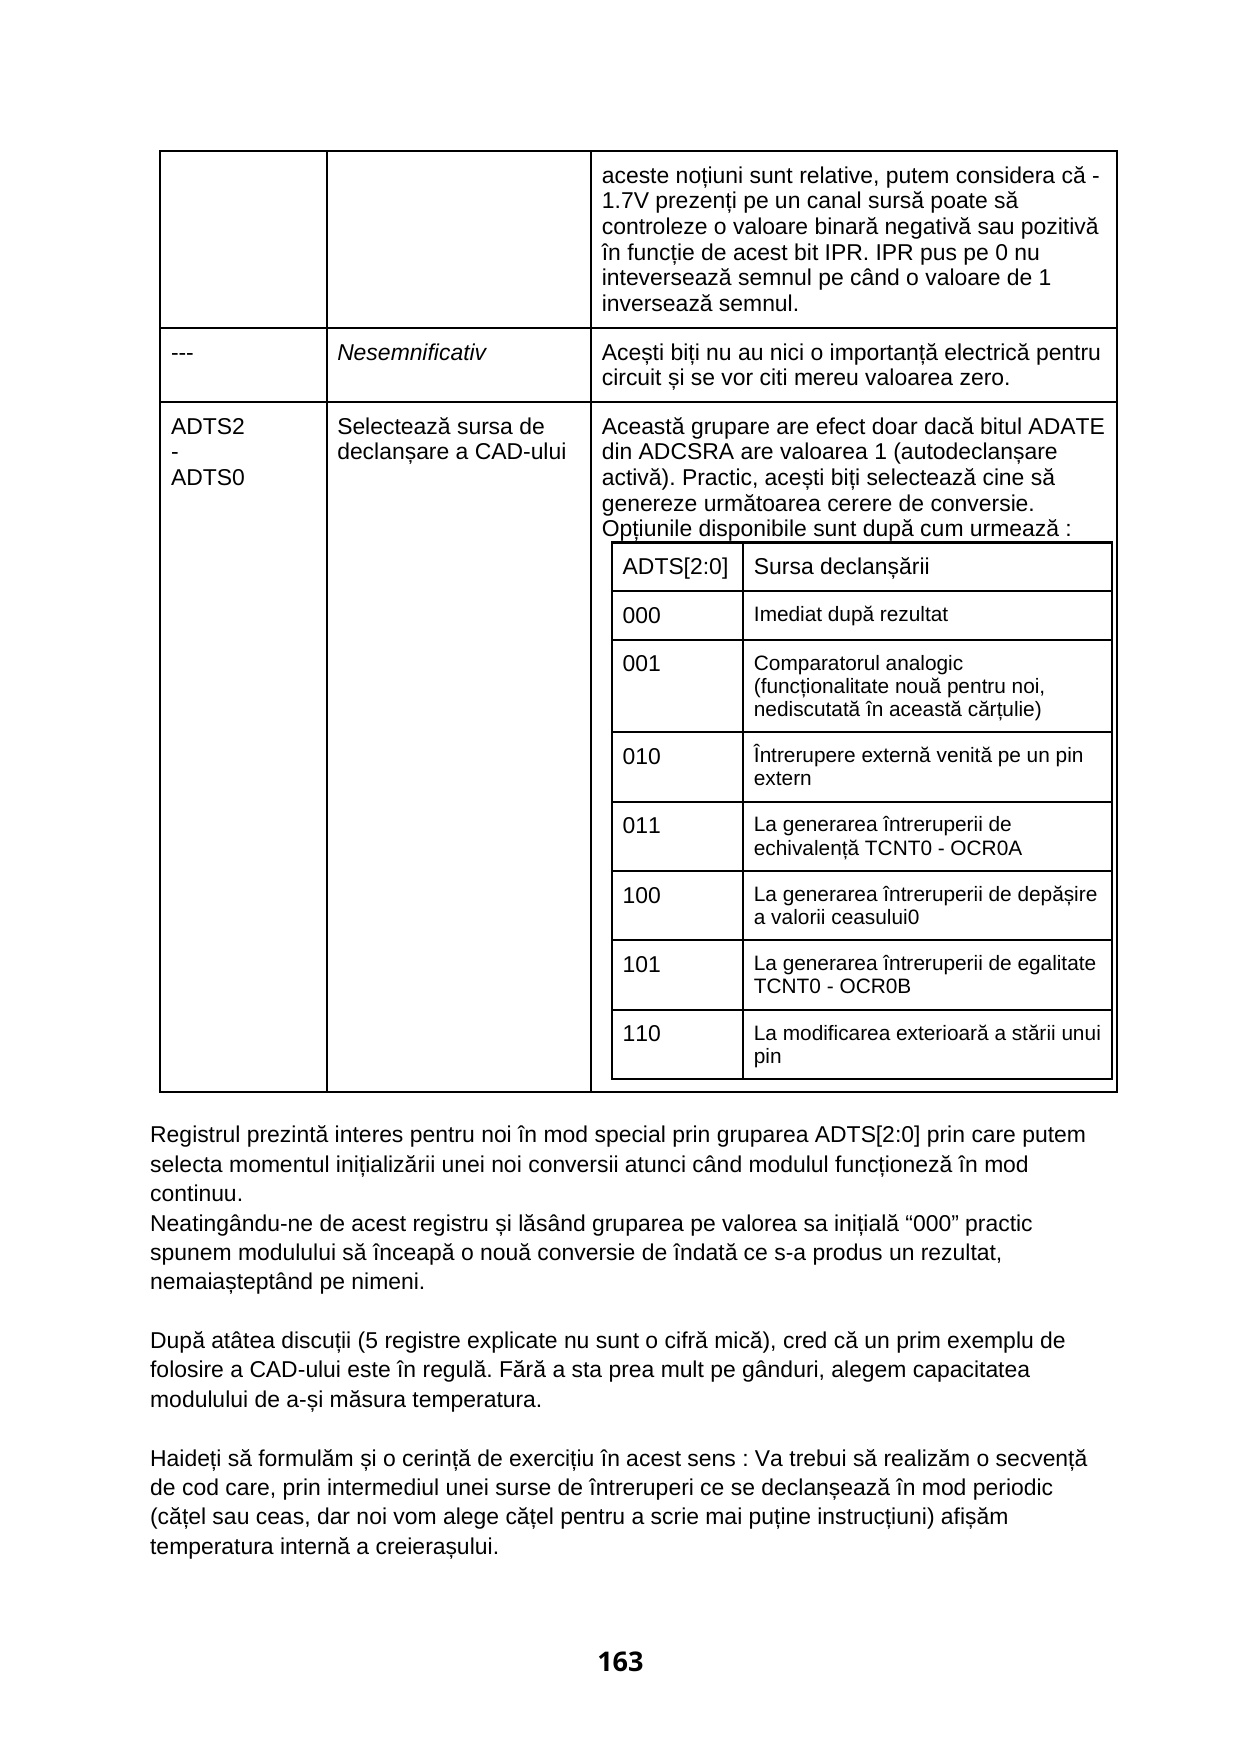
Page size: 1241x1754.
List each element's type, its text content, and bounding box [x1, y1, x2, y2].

table_cell ADTS2 - ADTS0 [161, 403, 326, 1091]
table_header ADTS[2:0] [613, 544, 742, 590]
table_cell Nesemnificativ [328, 329, 590, 401]
table_cell Întrerupere externă venită pe un pin extern [744, 733, 1111, 801]
text După atâtea discuții (5 registre explicate nu sunt o cifră mică), cred că un prim exemplu de folosire a CAD-ului este în regulă. Fără a sta prea mult pe gânduri, alegem capacitatea modulului de a-și măsura temperatura. [150, 1328, 1091, 1412]
table_cell 011 [613, 803, 742, 870]
table_cell 101 [613, 941, 742, 1009]
table_cell 010 [613, 733, 742, 801]
table_cell --- [161, 329, 326, 401]
text Registrul prezintă interes pentru noi în mod special prin gruparea ADTS[2:0] prin care putem selecta momentul inițializării unei noi conversii atunci când modulul funcționeză în mod continuu. [150, 1122, 1091, 1206]
table_cell La generarea întreruperii de egalitate TCNT0 - OCR0B [744, 941, 1111, 1009]
table_cell aceste noțiuni sunt relative, putem considera că -1.7V prezenți pe un canal sursă poate să controleze o valoare binară negativă sau pozitivă în funcție de acest bit IPR. IPR pus pe 0 nu inteversează semnul pe când o valoare de 1 inversează semnul. [592, 152, 1116, 327]
table_cell La generarea întreruperii de echivalență TCNT0 - OCR0A [744, 803, 1111, 870]
table_cell Această grupare are efect doar dacă bitul ADATE din ADCSRA are valoarea 1 (autodeclanșare activă). Practic, acești biți selectează cine să genereze următoarea cerere de conversie. Opțiunile disponibile sunt după cum urmează : [592, 403, 1116, 1091]
table_cell [161, 152, 326, 327]
table_cell Selectează sursa de declanșare a CAD-ului [328, 403, 590, 1091]
table_cell 000 [613, 592, 742, 638]
table_cell [328, 152, 590, 327]
table_cell Imediat după rezultat [744, 592, 1111, 638]
table_cell La generarea întreruperii de depășire a valorii ceasului0 [744, 872, 1111, 939]
table_cell 001 [613, 641, 742, 731]
text Haideți să formulăm și o cerință de exercițiu în acest sens : Va trebui să realizăm o secvență de cod care, prin intermediul unei surse de întreruperi ce se declanșează în mod periodic (cățel sau ceas, dar noi vom alege cățel pentru a scrie mai puține instrucțiuni) afișăm temperatura internă a creierașului. [150, 1445, 1091, 1559]
table_cell 100 [613, 872, 742, 939]
text Neatingându-ne de acest registru și lăsând gruparea pe valorea sa inițială “000” practic spunem modulului să înceapă o nouă conversie de îndată ce s-a produs un rezultat, nemaiașteptând pe nimeni. [150, 1210, 1091, 1294]
table_header Sursa declanșării [744, 544, 1111, 590]
table_cell La modificarea exterioară a stării unui pin [744, 1011, 1111, 1078]
table_cell Comparatorul analogic (funcționalitate nouă pentru noi, nediscutată în această cărțulie) [744, 641, 1111, 731]
table_cell 110 [613, 1011, 742, 1078]
table_cell Acești biți nu au nici o importanță electrică pentru circuit și se vor citi mereu valoarea zero. [592, 329, 1116, 401]
